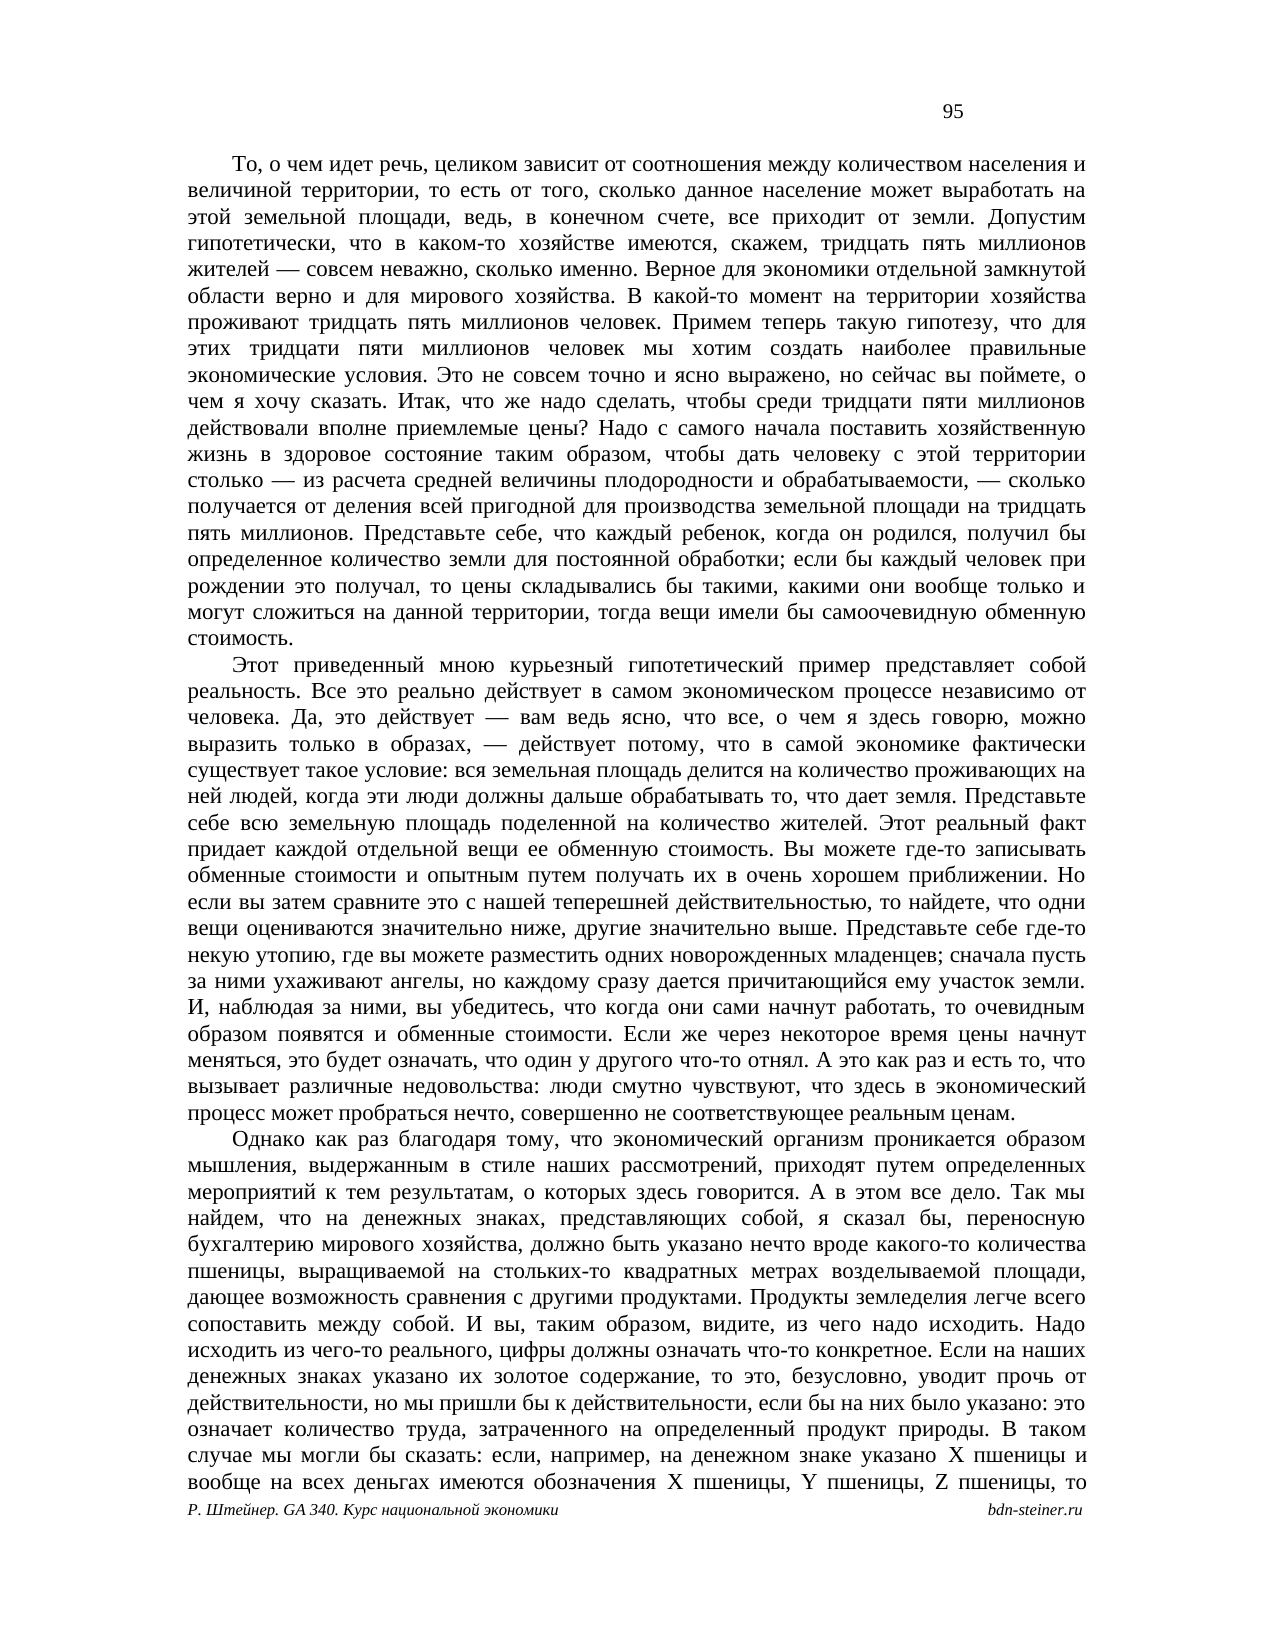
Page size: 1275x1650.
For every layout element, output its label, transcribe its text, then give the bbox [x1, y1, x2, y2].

text Однако как раз благодаря тому, что экономический организм проникается образом мышления, выдержанным в стиле наших рассмотрений, приходят путем определенных мероприятий к тем результатам, о которых здесь говорится. А в этом все дело. Так мы найдем, что на денежных знаках, представляющих собой, я сказал бы, переносную бухгалтерию мирового хозяйства, должно быть указано нечто вроде какого-то количества пшеницы, выращиваемой на стольких-то квадратных метрах возделываемой площади, дающее возможность сравнения с другими продуктами. Продукты земледелия легче всего сопоставить между собой. И вы, таким образом, видите, из чего надо исходить. Надо исходить из чего-то реального, цифры должны означать что-то конкретное. Если на наших денежных знаках указано их золотое содержание, то это, безусловно, уводит прочь от действительности, но мы пришли бы к действительности, если бы на них было указано: это означает количество труда, затраченного на определенный продукт природы. В таком случае мы могли бы сказать: если, например, на денежном знаке указано X пшеницы и вообще на всех деньгах имеются обозначения X пшеницы, Y пшеницы, Z пшеницы, то [187, 1125, 1087, 1494]
text То, о чем идет речь, целиком зависит от соотношения между количеством населения и величиной территории, то есть от того, сколько данное население может выработать на этой земельной площади, ведь, в конечном счете, все приходит от земли. Допустим гипотетически, что в каком-то хозяйстве имеются, скажем, тридцать пять миллионов жителей — совсем неважно, сколько именно. Верное для экономики отдельной замкнутой области верно и для мирового хозяйства. В какой-то момент на территории хозяйства проживают тридцать пять миллионов человек. Примем теперь такую гипотезу, что для этих тридцати пяти миллионов человек мы хотим создать наиболее правильные экономические условия. Это не совсем точно и ясно выражено, но сейчас вы поймете, о чем я хочу сказать. Итак, что же надо сделать, чтобы среди тридцати пяти миллионов действовали вполне приемлемые цены? Надо с самого начала поставить хозяйственную жизнь в здоровое состояние таким образом, чтобы дать человеку с этой территории столько — из расчета средней величины плодородности и обрабатываемости, — сколько получается от деления всей пригодной для производства земельной площади на тридцать пять миллионов. Представьте себе, что каждый ребенок, когда он родился, получил бы определенное количество земли для постоянной обработки; если бы каждый человек при рождении это получал, то цены складывались бы такими, какими они вообще только и могут сложиться на данной территории, тогда вещи имели бы самоочевидную обменную стоимость. [187, 150, 1087, 651]
text Этот приведенный мною курьезный гипотетический пример представляет собой реальность. Все это реально действует в самом экономическом процессе независимо от человека. Да, это действует — вам ведь ясно, что все, о чем я здесь говорю, можно выразить только в образах, — действует потому, что в самой экономике фактически существует такое условие: вся земельная площадь делится на количество проживающих на ней людей, когда эти люди должны дальше обрабатывать то, что дает земля. Представьте себе всю земельную площадь поделенной на количество жителей. Этот реальный факт придает каждой отдельной вещи ее обменную стоимость. Вы можете где-то записывать обменные стоимости и опытным путем получать их в очень хорошем приближении. Но если вы затем сравните это с нашей теперешней действительностью, то найдете, что одни вещи оцениваются значительно ниже, другие значительно выше. Представьте себе где-то некую утопию, где вы можете разместить одних новорожденных младенцев; сначала пусть за ними ухаживают ангелы, но каждому сразу дается причитающийся ему участок земли. И, наблюдая за ними, вы убедитесь, что когда они сами начнут работать, то очевидным образом появятся и обменные стоимости. Если же через некоторое время цены начнут меняться, это будет означать, что один у другого что-то отнял. А это как раз и есть то, что вызывает различные недовольства: люди смутно чувствуют, что здесь в экономический процесс может пробраться нечто, совершенно не соответствующее реальным ценам. [187, 651, 1087, 1125]
